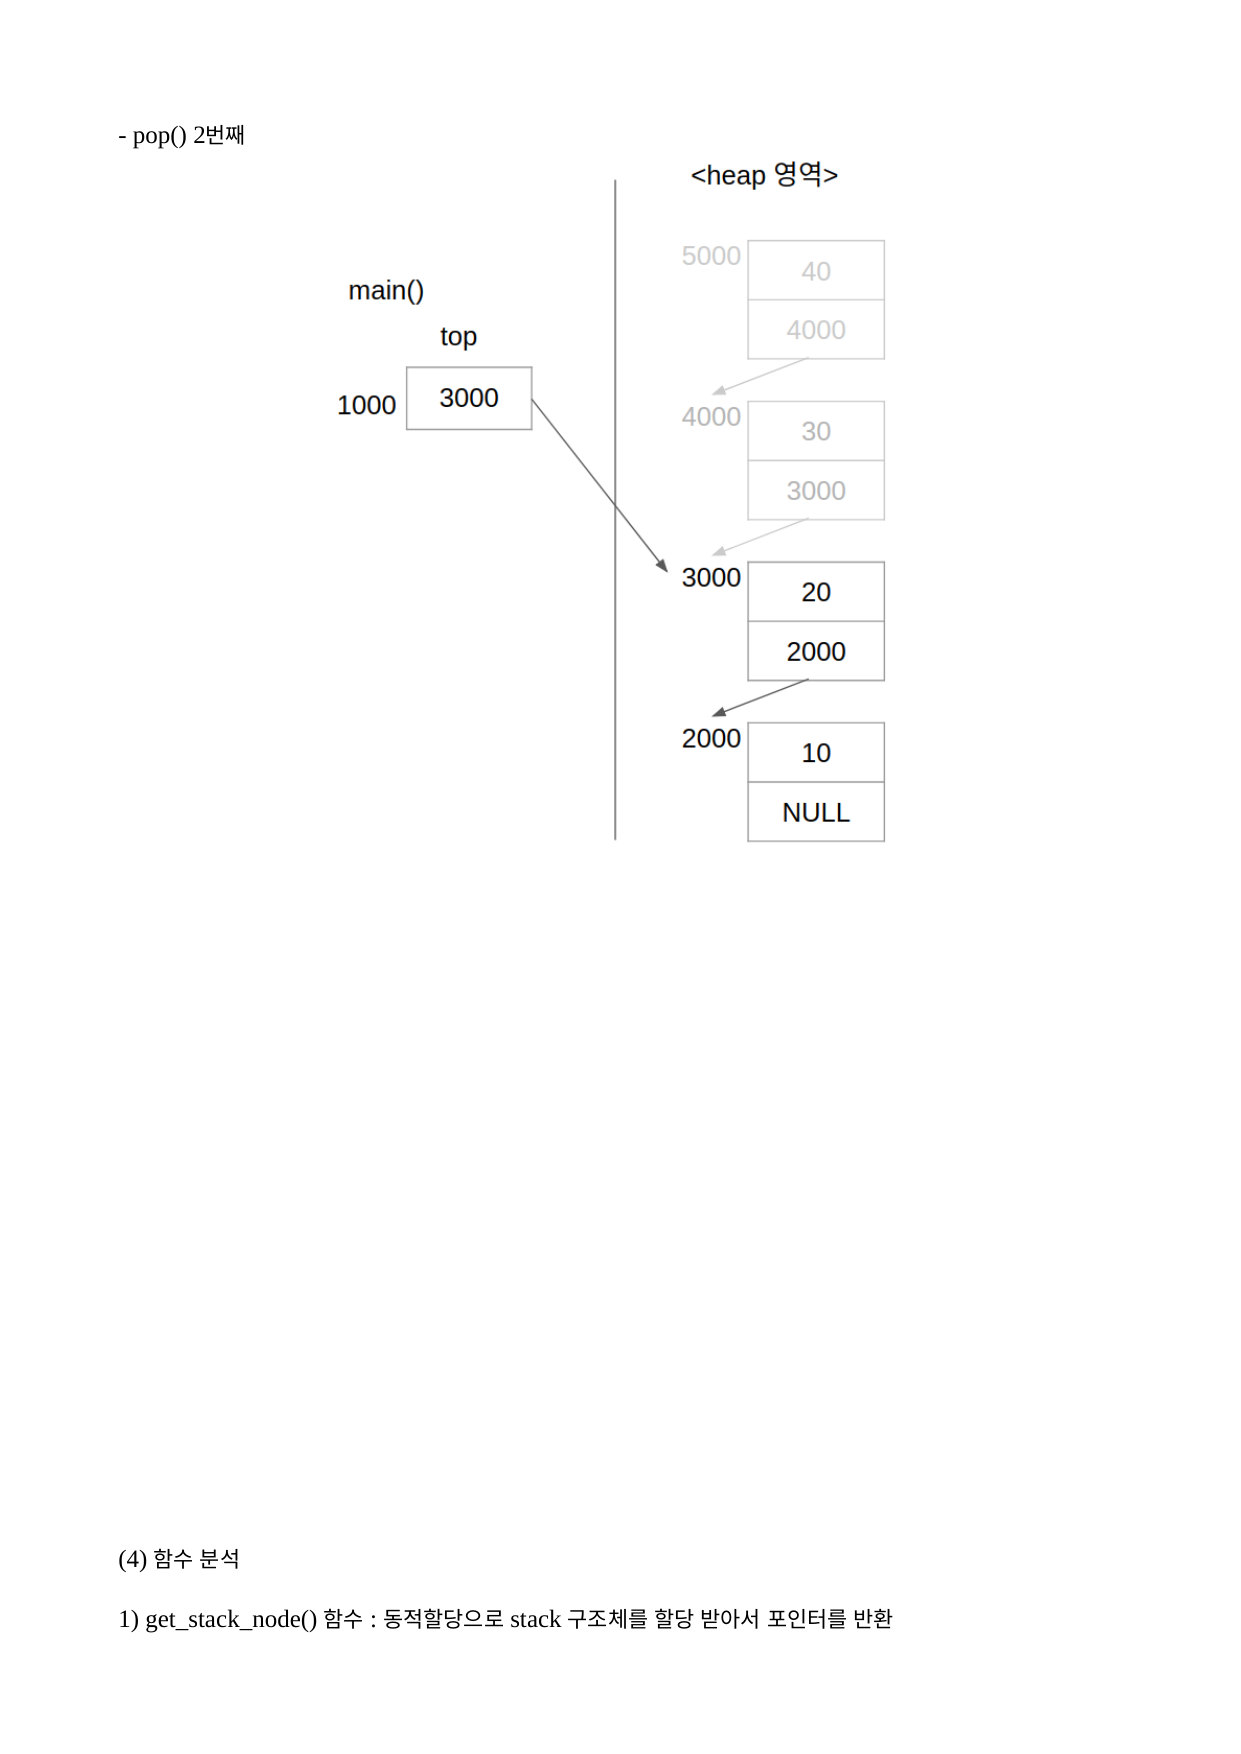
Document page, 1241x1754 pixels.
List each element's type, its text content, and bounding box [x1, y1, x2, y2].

picture [335, 149, 905, 852]
text - pop() 2번째 [118, 118, 1122, 150]
text 1) get_stack_node() 함수 : 동적할당으로 stack 구조체를 할당 받아서 포인터를 반환 [118, 1602, 1122, 1634]
text (4) 함수 분석 [118, 1542, 1122, 1574]
